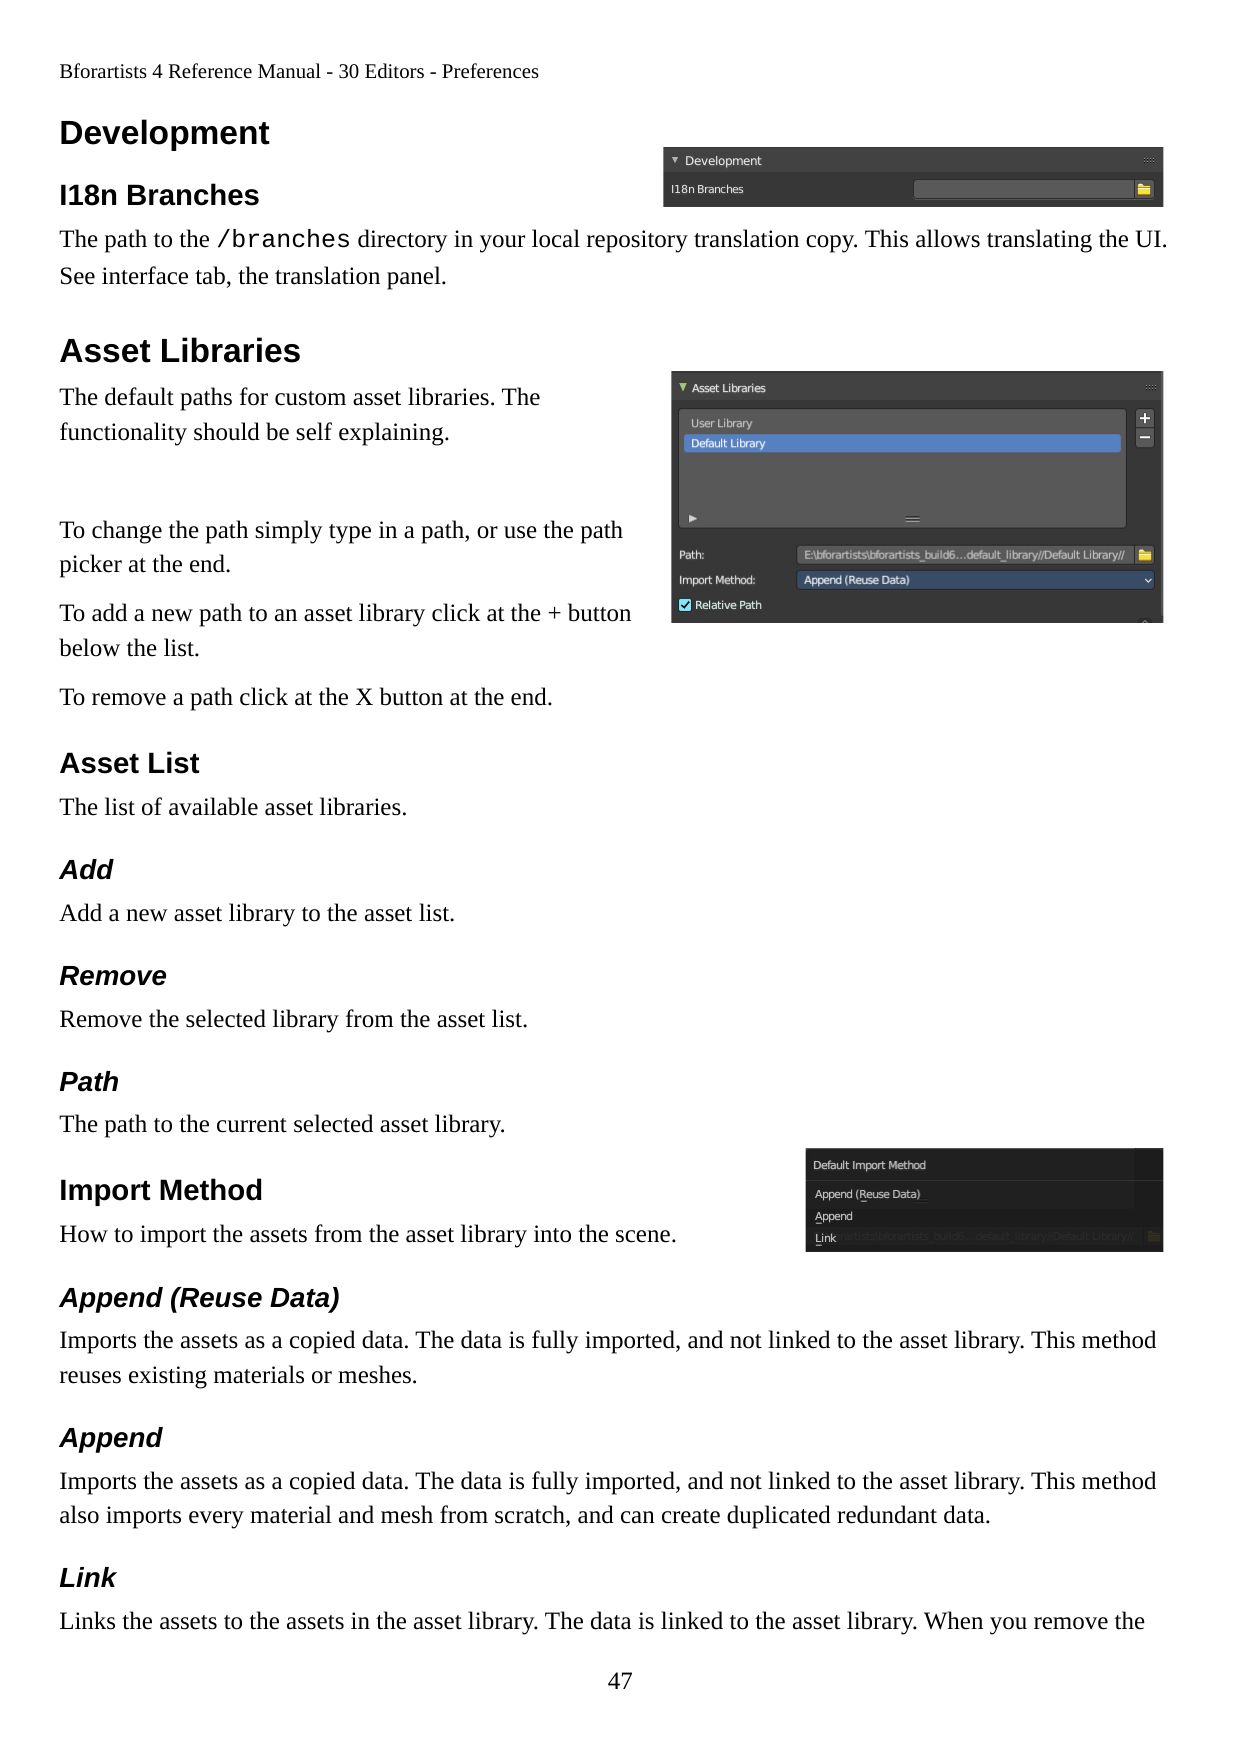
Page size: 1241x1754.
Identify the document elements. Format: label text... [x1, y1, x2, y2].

subtitle Asset Libraries [59, 331, 1181, 370]
subtitle Append [59, 1421, 1181, 1453]
subtitle Asset List [59, 746, 1181, 779]
text The path to the /branches directory in your local repository translation copy. This allows translating the UI. See interface tab, the translation panel. [59, 224, 1181, 290]
text The list of available asset libraries. [59, 792, 1181, 821]
text The default paths for custom asset libraries. The functionality should be self explaining. [59, 382, 671, 445]
subtitle [1164, 1173, 1181, 1207]
picture [663, 147, 1164, 207]
text To add a new path to an asset library click at the + button below the list. [59, 598, 1181, 662]
text To remove a path click at the X button at the end. [59, 682, 1181, 711]
subtitle Remove [59, 959, 1181, 991]
text Remove the selected library from the asset list. [59, 1004, 1181, 1032]
subtitle Append (Reuse Data) [59, 1281, 1181, 1313]
text The path to the current selected asset library. [59, 1109, 1181, 1138]
text Imports the assets as a copied data. The data is fully imported, and not linked to the asset library. This method reuses existing materials or meshes. [59, 1325, 1181, 1389]
text Imports the assets as a copied data. The data is fully imported, and not linked to the asset library. This method also imports every material and mesh from scratch, and can create duplicated redundant data. [59, 1466, 1181, 1529]
subtitle Development [59, 113, 1181, 151]
text How to import the assets from the asset library into the scene. [59, 1219, 805, 1248]
picture [671, 371, 1164, 623]
text Links the assets to the assets in the asset library. The data is linked to the asset library. When you remove the [59, 1606, 1181, 1635]
subtitle Path [59, 1065, 1181, 1097]
subtitle Link [59, 1562, 1181, 1594]
subtitle I18n Branches [59, 178, 1181, 212]
picture [805, 1148, 1164, 1252]
text To change the path simply type in a path, or use the path picker at the end. [59, 515, 671, 578]
subtitle Import Method [59, 1173, 805, 1207]
subtitle Add [59, 853, 1181, 885]
text Add a new asset library to the asset list. [59, 898, 1181, 926]
